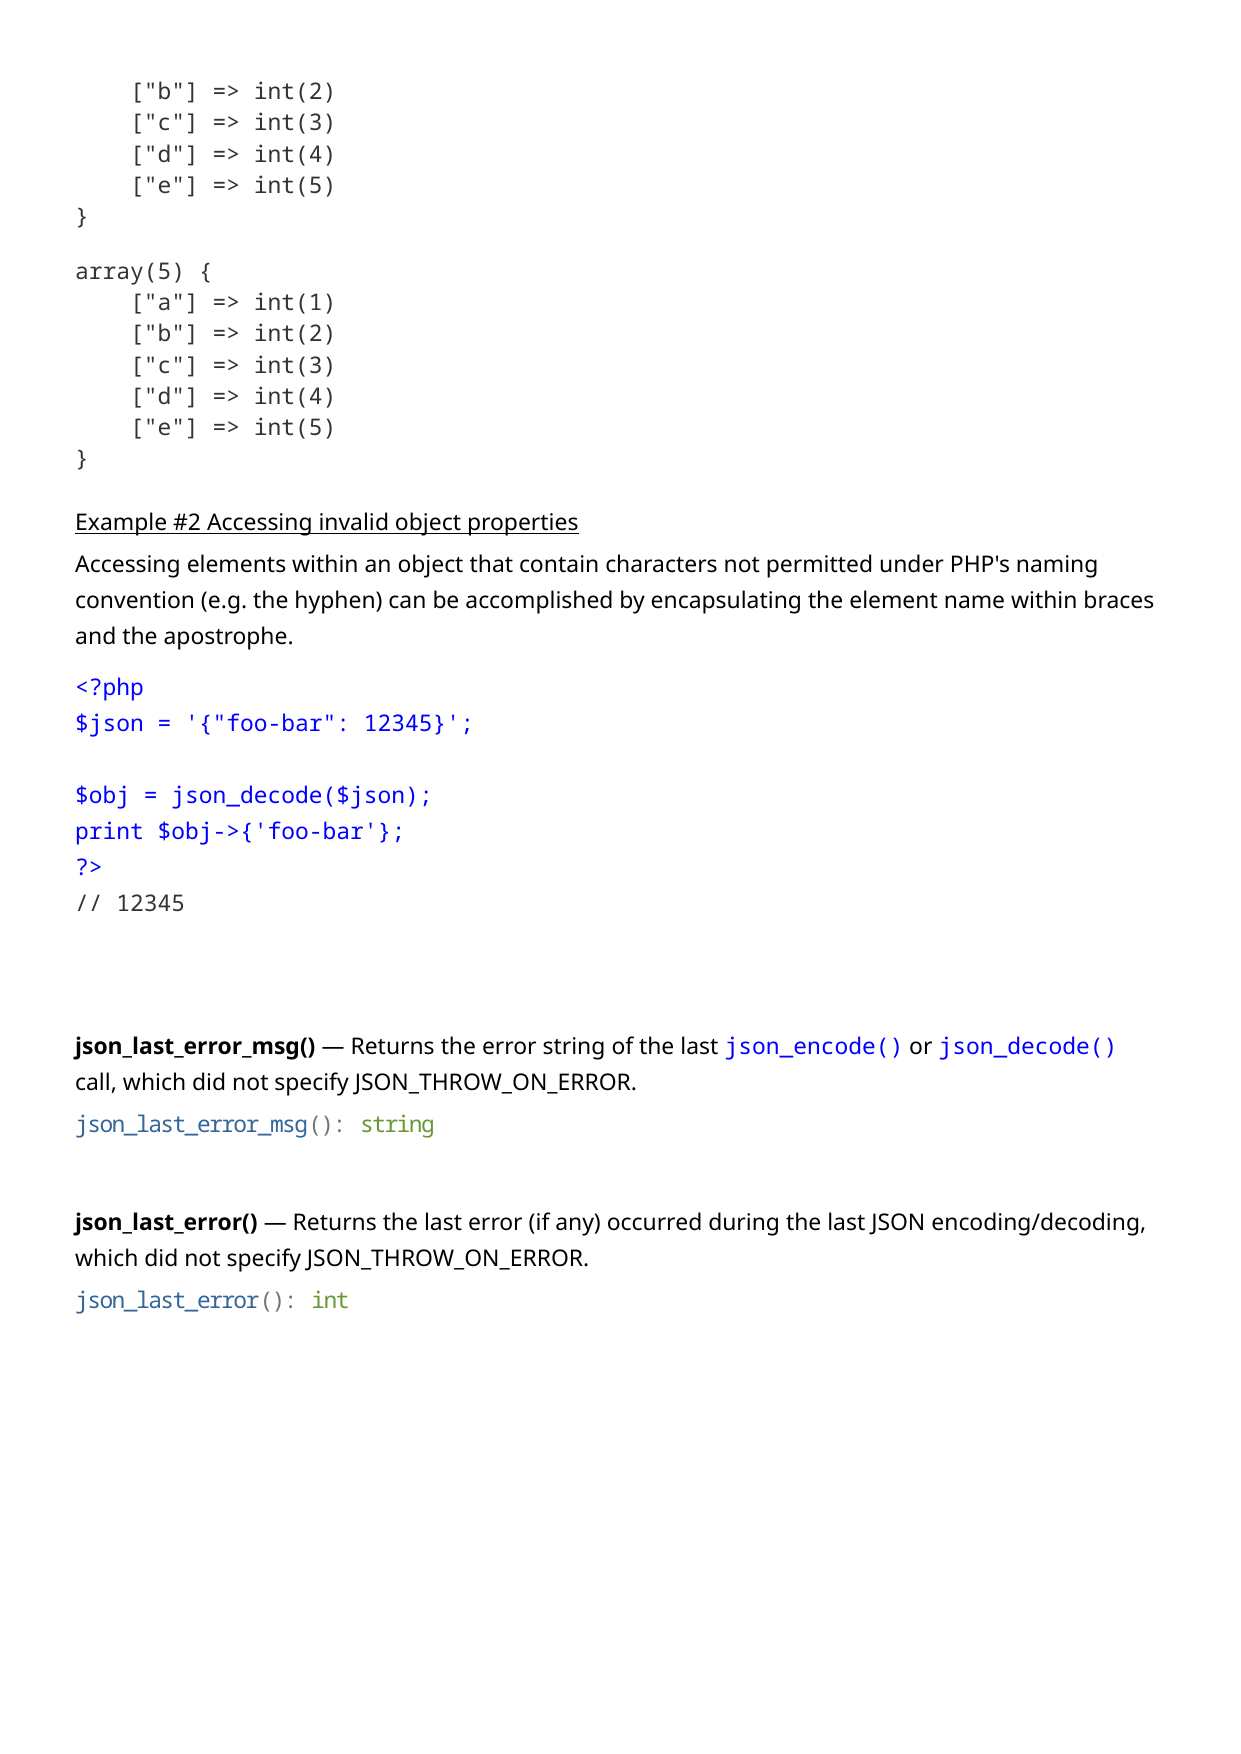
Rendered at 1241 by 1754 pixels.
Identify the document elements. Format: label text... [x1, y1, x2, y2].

text ["b"] => int(2) [75, 75, 1166, 106]
text ["d"] => int(4) [75, 137, 1166, 169]
text ["b"] => int(2) [75, 317, 1166, 349]
text ["c"] => int(3) [75, 106, 1166, 137]
text <?php $json = '{"foo-bar": 12345}'; $obj = json_decode($json); print $obj->{'foo-bar'}; ?> [75, 671, 1166, 882]
text ["c"] => int(3) [75, 349, 1166, 380]
text } [75, 442, 1166, 474]
text } [75, 200, 1166, 231]
text ["a"] => int(1) [75, 286, 1166, 317]
text Accessing elements within an object that contain characters not permitted under PHP's naming convention (e.g. the hyphen) can be accomplished by encapsulating the element name within braces and the apostrophe. [75, 548, 1166, 651]
text json_last_error(): int [75, 1284, 1166, 1316]
text json_last_error_msg(): string [75, 1108, 1166, 1139]
text json_last_error() — Returns the last error (if any) occurred during the last JSON encoding/decoding, which did not specify JSON_THROW_ON_ERROR. [75, 1206, 1166, 1273]
text json_last_error_msg() — Returns the error string of the last json_encode() or json_decode() call, which did not specify JSON_THROW_ON_ERROR. [75, 1030, 1166, 1097]
text ["e"] => int(5) [75, 169, 1166, 200]
text ["d"] => int(4) [75, 380, 1166, 411]
text ["e"] => int(5) [75, 411, 1166, 442]
text array(5) { [75, 255, 1166, 286]
text // 12345 [75, 887, 1166, 918]
text Example #2 Accessing invalid object properties [75, 506, 1166, 537]
